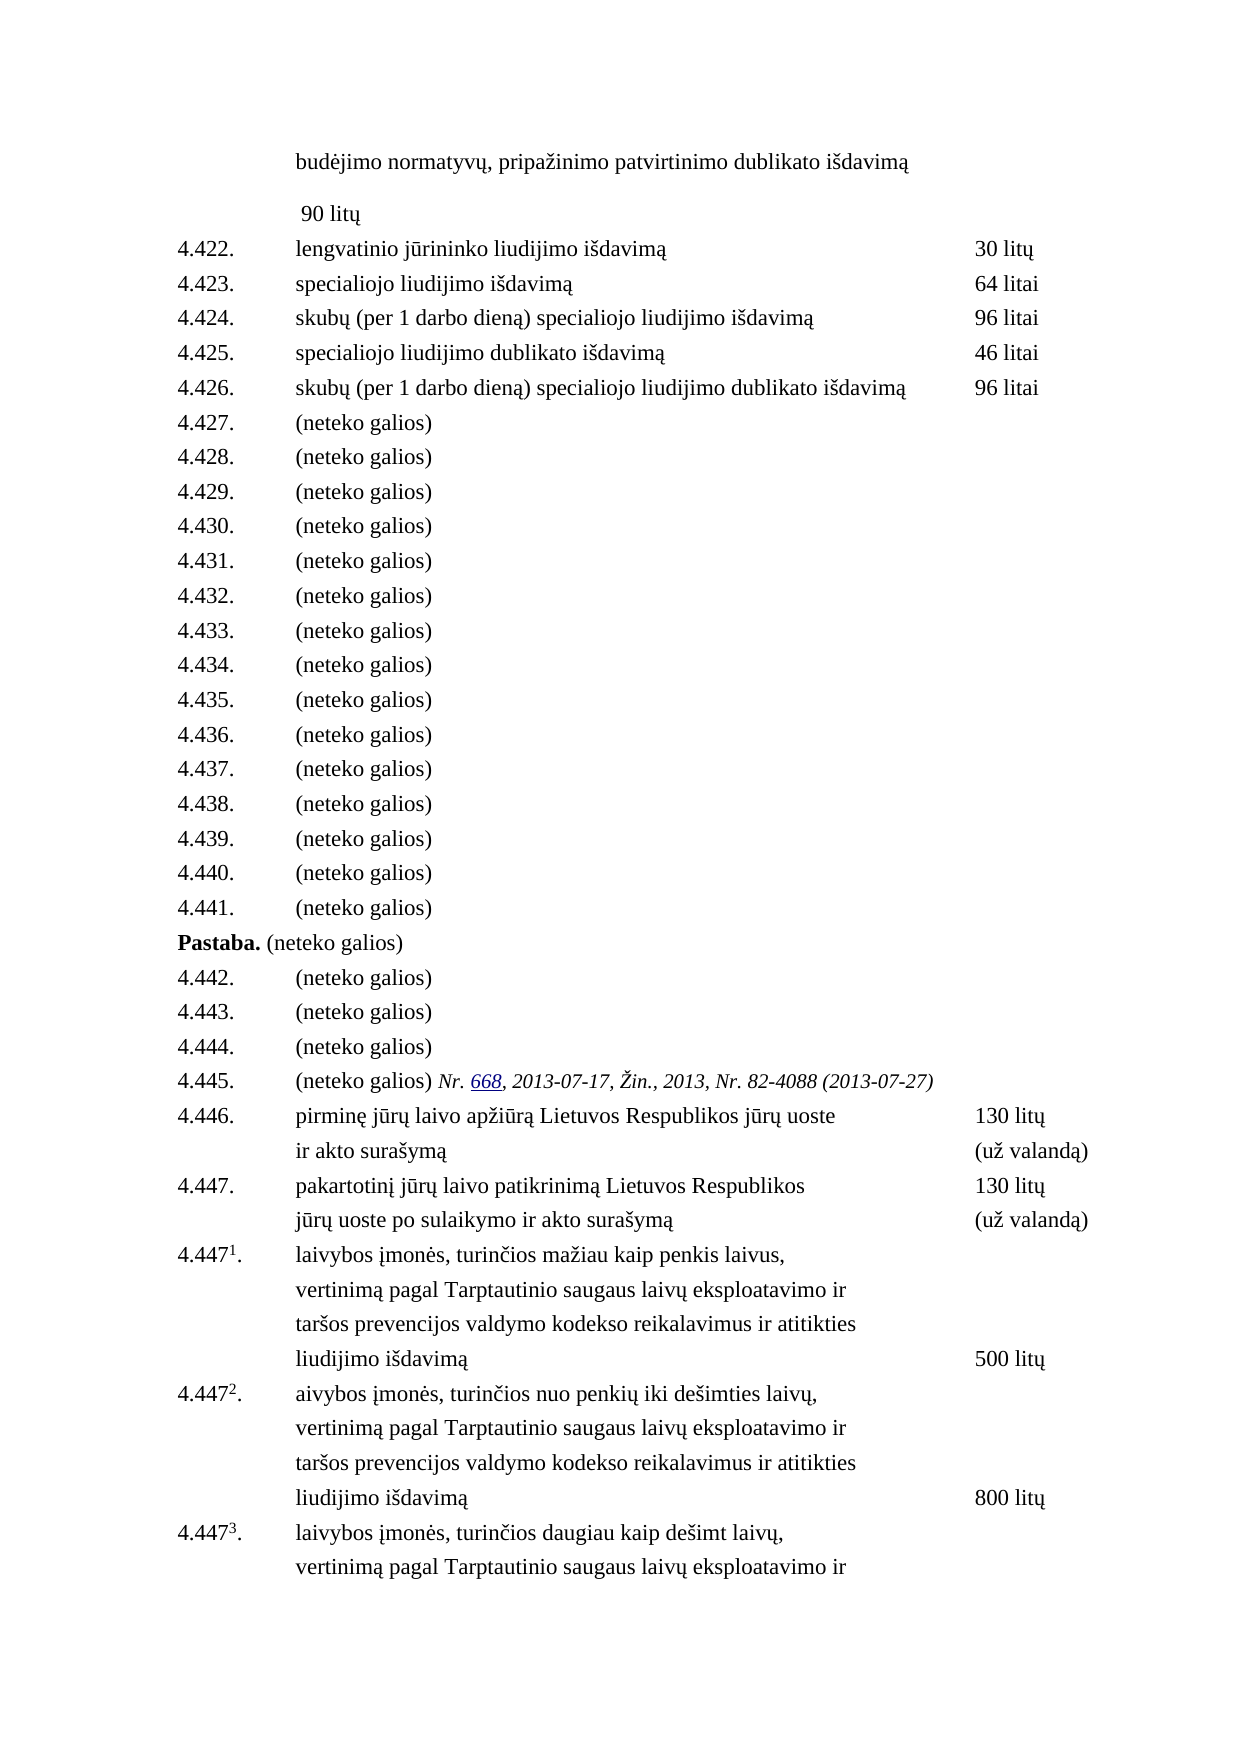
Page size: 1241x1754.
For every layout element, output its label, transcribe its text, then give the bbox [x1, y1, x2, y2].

text 4.423. specialiojo liudijimo išdavimą 64 litai [177, 270, 1122, 296]
text 4.429. (neteko galios) [177, 478, 1122, 504]
text 4.437. (neteko galios) [177, 755, 1122, 782]
text vertinimą pagal Tarptautinio saugaus laivų eksploatavimo ir [295, 1276, 1122, 1302]
text 4.447. pakartotinį jūrų laivo patikrinimą Lietuvos Respublikos 130 litų [177, 1172, 1122, 1198]
text jūrų uoste po sulaikymo ir akto surašymą (už valandą) [177, 1206, 1122, 1233]
text Pastaba. (neteko galios) [177, 929, 1122, 955]
text 4.430. (neteko galios) [177, 513, 1122, 539]
text 4.439. (neteko galios) [177, 825, 1122, 851]
text 4.443. (neteko galios) [177, 998, 1122, 1024]
text 4.433. (neteko galios) [177, 617, 1122, 643]
text 4.441. (neteko galios) [177, 894, 1122, 921]
text 4.431. (neteko galios) [177, 547, 1122, 574]
text 4.442. (neteko galios) [177, 963, 1122, 990]
text 4.422. lengvatinio jūrininko liudijimo išdavimą 30 litų [177, 235, 1122, 261]
text 4.440. (neteko galios) [177, 859, 1122, 886]
text vertinimą pagal Tarptautinio saugaus laivų eksploatavimo ir [295, 1414, 1122, 1441]
text 4.4472. aivybos įmonės, turinčios nuo penkių iki dešimties laivų, [177, 1380, 1122, 1406]
text vertinimą pagal Tarptautinio saugaus laivų eksploatavimo ir [295, 1553, 1122, 1579]
text 4.444. (neteko galios) [177, 1033, 1122, 1059]
text taršos prevencijos valdymo kodekso reikalavimus ir atitikties [295, 1310, 1122, 1337]
text 4.445. (neteko galios) Nr. 668, 2013-07-17, Žin., 2013, Nr. 82-4088 (2013-07-27) [177, 1068, 1122, 1094]
text 4.427. (neteko galios) [177, 408, 1122, 435]
text 4.424. skubų (per 1 darbo dieną) specialiojo liudijimo išdavimą 96 litai [177, 304, 1122, 331]
text 4.426. skubų (per 1 darbo dieną) specialiojo liudijimo dublikato išdavimą 96 litai [177, 374, 1122, 400]
text 4.4471. laivybos įmonės, turinčios mažiau kaip penkis laivus, [177, 1241, 1122, 1267]
text ir akto surašymą (už valandą) [177, 1137, 1122, 1163]
text liudijimo išdavimą 800 litų [295, 1484, 1122, 1510]
text taršos prevencijos valdymo kodekso reikalavimus ir atitikties [295, 1449, 1122, 1476]
text liudijimo išdavimą 500 litų [295, 1345, 1122, 1371]
text 4.4473. laivybos įmonės, turinčios daugiau kaip dešimt laivų, [177, 1518, 1122, 1545]
text 4.434. (neteko galios) [177, 651, 1122, 678]
text 4.438. (neteko galios) [177, 790, 1122, 816]
text budėjimo normatyvų, pripažinimo patvirtinimo dublikato išdavimą 90 litų [177, 148, 930, 227]
text 4.428. (neteko galios) [177, 443, 1122, 469]
text 4.432. (neteko galios) [177, 582, 1122, 608]
text 4.425. specialiojo liudijimo dublikato išdavimą 46 litai [177, 339, 1122, 366]
text 4.446. pirminę jūrų laivo apžiūrą Lietuvos Respublikos jūrų uoste 130 litų [177, 1102, 1122, 1129]
text 4.436. (neteko galios) [177, 721, 1122, 747]
text 4.435. (neteko galios) [177, 686, 1122, 712]
